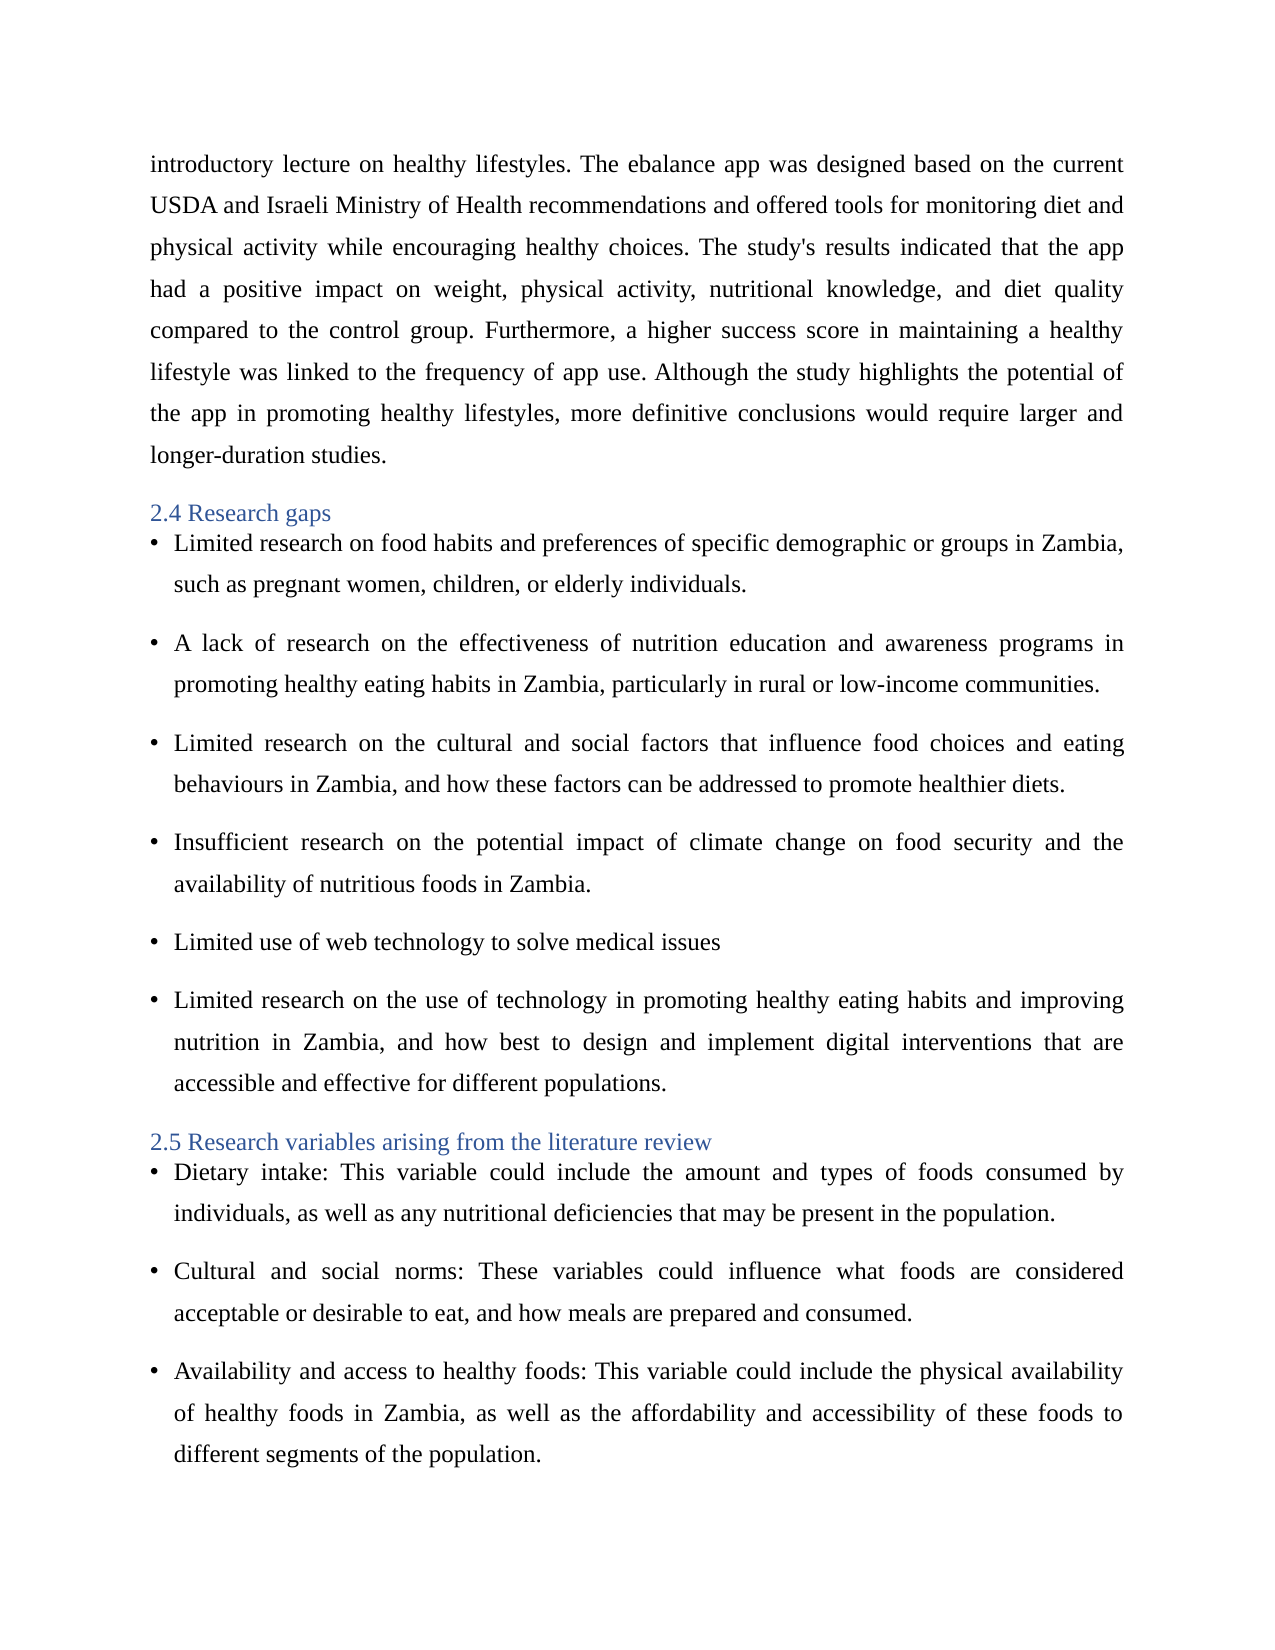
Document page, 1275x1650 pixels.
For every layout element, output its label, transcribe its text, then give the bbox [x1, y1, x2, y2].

list Limited research on the use of technology in promoting healthy eating habits and improving nutrition in Zambia, and how best to design and implement digital interventions that are accessible and effective for different populations. [150, 986, 1125, 1097]
list Availability and access to healthy foods: This variable could include the physical availability of healthy foods in Zambia, as well as the affordability and accessibility of these foods to different segments of the population. [150, 1357, 1125, 1468]
list A lack of research on the effectiveness of nutrition education and awareness programs in promoting healthy eating habits in Zambia, particularly in rural or low-income communities. [150, 629, 1125, 698]
list Limited use of web technology to solve medical issues [150, 928, 1125, 956]
list Dietary intake: This variable could include the amount and types of foods consumed by individuals, as well as any nutritional deficiencies that may be present in the population. [150, 1158, 1125, 1227]
subtitle 2.5 Research variables arising from the literature review [150, 1128, 1125, 1156]
text introductory lecture on healthy lifestyles. The ebalance app was designed based on the current USDA and Israeli Ministry of Health recommendations and offered tools for monitoring diet and physical activity while encouraging healthy choices. The study's results indicated that the app had a positive impact on weight, physical activity, nutritional knowledge, and diet quality compared to the control group. Furthermore, a higher success score in maintaining a healthy lifestyle was linked to the frequency of app use. Although the study highlights the potential of the app in promoting healthy lifestyles, more definitive conclusions would require larger and longer-duration studies. [150, 150, 1125, 469]
list Insufficient research on the potential impact of climate change on food security and the availability of nutritious foods in Zambia. [150, 828, 1125, 898]
list Cultural and social norms: These variables could influence what foods are considered acceptable or desirable to eat, and how meals are prepared and consumed. [150, 1257, 1125, 1327]
list Limited research on the cultural and social factors that influence food choices and eating behaviours in Zambia, and how these factors can be addressed to promote healthier diets. [150, 729, 1125, 798]
subtitle 2.4 Research gaps [150, 499, 1125, 527]
list Limited research on food habits and preferences of specific demographic or groups in Zambia, such as pregnant women, children, or elderly individuals. [150, 529, 1125, 598]
